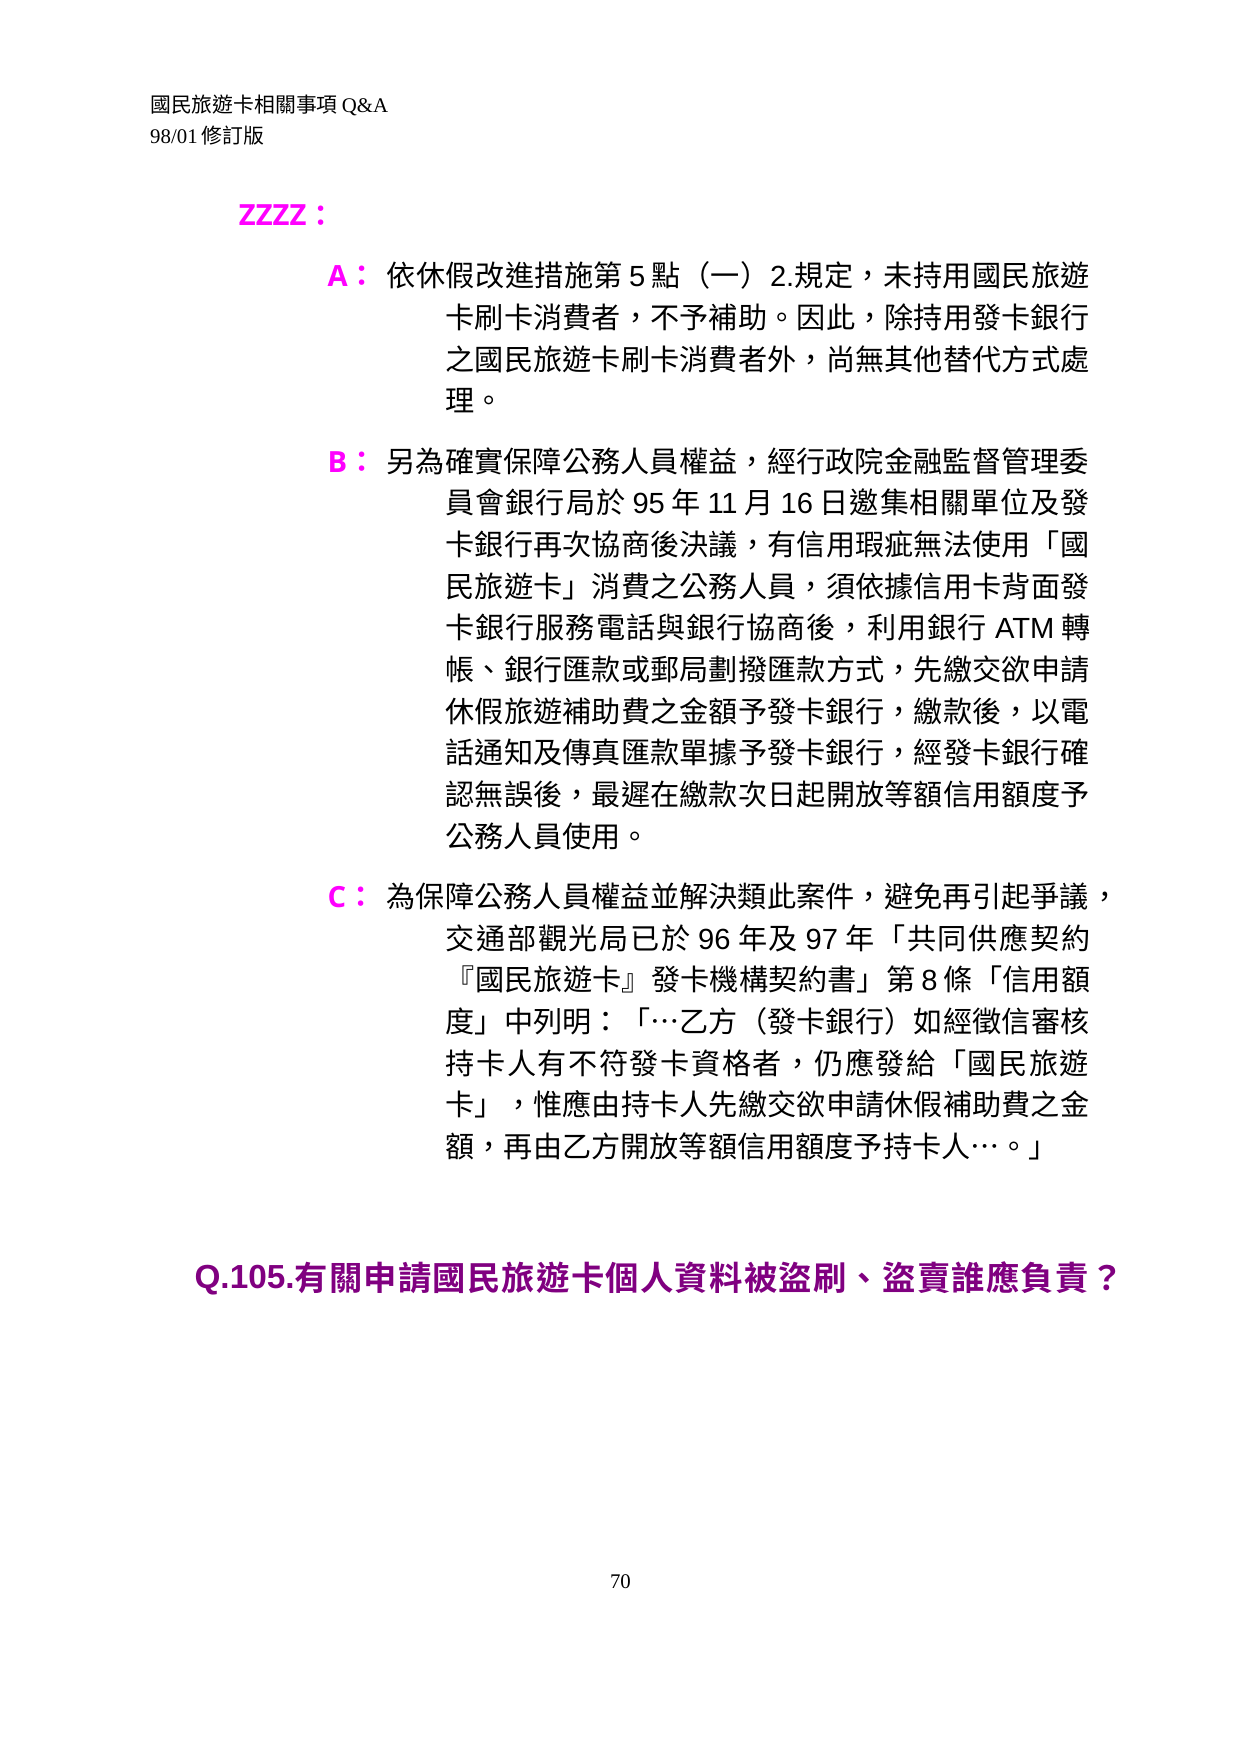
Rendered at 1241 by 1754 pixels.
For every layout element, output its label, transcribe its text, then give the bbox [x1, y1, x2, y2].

subtitle 另為確實保障公務人員權益，經行政院金融監督管理委員會銀行局於95年11月16日邀集相關單位及發卡銀行再次協商後決議，有信用瑕疵無法使用「國民旅遊卡」消費之公務人員，須依據信用卡背面發卡銀行服務電話與銀行協商後，利用銀行ATM轉帳、銀行匯款或郵局劃撥匯款方式，先繳交欲申請休假旅遊補助費之金額予發卡銀行，繳款後，以電話通知及傳真匯款單據予發卡銀行，經發卡銀行確認無誤後，最遲在繳款次日起開放等額信用額度予公務人員使用。 [327, 439, 1090, 855]
subtitle 為保障公務人員權益並解決類此案件，避免再引起爭議，交通部觀光局已於96年及97年「共同供應契約『國民旅遊卡』發卡機構契約書」第8條「信用額度」中列明：「…乙方（發卡銀行）如經徵信審核持卡人有不符發卡資格者，仍應發給「國民旅遊卡」，惟應由持卡人先繳交欲申請休假補助費之金額，再由乙方開放等額信用額度予持卡人…。」 [327, 874, 1090, 1166]
subtitle 依休假改進措施第5點（一）2.規定，未持用國民旅遊卡刷卡消費者，不予補助。因此，除持用發卡銀行之國民旅遊卡刷卡消費者外，尚無其他替代方式處理。 [327, 253, 1090, 420]
subtitle 有關申請國民旅遊卡個人資料被盜刷、盜賣誰應負責？ [194, 1234, 1090, 1359]
